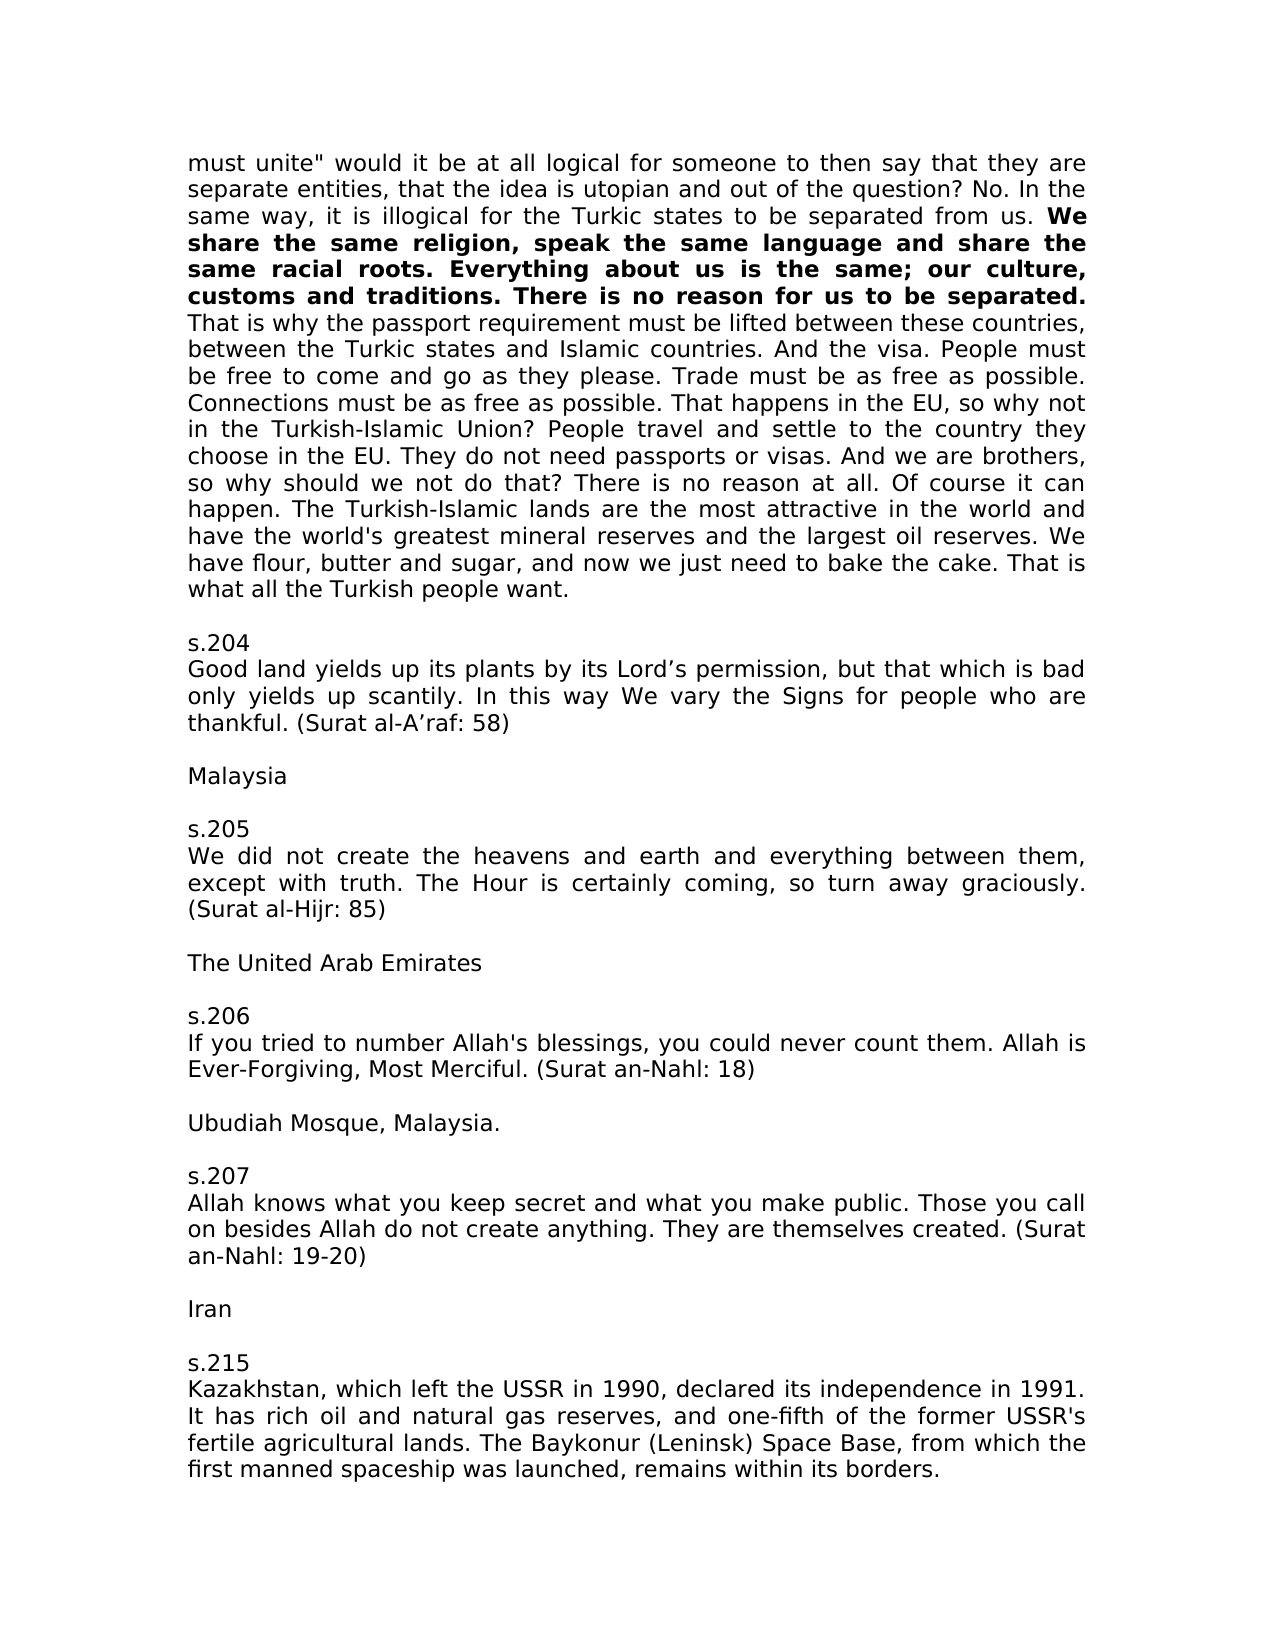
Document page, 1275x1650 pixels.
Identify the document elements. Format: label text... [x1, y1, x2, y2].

text Malaysia [187, 763, 1087, 790]
text s.206 [187, 1003, 1087, 1030]
text s.205 [187, 817, 1087, 843]
text Iran [187, 1297, 1087, 1323]
text Good land yields up its plants by its Lord’s permission, but that which is bad only yields up scantily. In this way We vary the Signs for people who are thankful. (Surat al-A’raf: 58) [187, 657, 1087, 737]
text s.215 [187, 1350, 1087, 1377]
text The United Arab Emirates [187, 950, 1087, 977]
text must unite" would it be at all logical for someone to then say that they are separate entities, that the idea is utopian and out of the question? No. In the same way, it is illogical for the Turkic states to be separated from us. We share the same religion, speak the same language and share the same racial roots. Everything about us is the same; our culture, customs and traditions. There is no reason for us to be separated. That is why the passport requirement must be lifted between these countries, between the Turkic states and Islamic countries. And the visa. People must be free to come and go as they please. Trade must be as free as possible. Connections must be as free as possible. That happens in the EU, so why not in the Turkish-Islamic Union? People travel and settle to the country they choose in the EU. They do not need passports or visas. And we are brothers, so why should we not do that? There is no reason at all. Of course it can happen. The Turkish-Islamic lands are the most attractive in the world and have the world's greatest mineral reserves and the largest oil reserves. We have flour, butter and sugar, and now we just need to bake the cake. That is what all the Turkish people want. [187, 150, 1087, 603]
text If you tried to number Allah's blessings, you could never count them. Allah is Ever-Forgiving, Most Merciful. (Surat an-Nahl: 18) [187, 1030, 1087, 1083]
text We did not create the heavens and earth and everything between them, except with truth. The Hour is certainly coming, so turn away graciously. (Surat al-Hijr: 85) [187, 843, 1087, 923]
text Allah knows what you keep secret and what you make public. Those you call on besides Allah do not create anything. They are themselves created. (Surat an-Nahl: 19-20) [187, 1190, 1087, 1270]
text s.204 [187, 630, 1087, 657]
text Kazakhstan, which left the USSR in 1990, declared its independence in 1991. It has rich oil and natural gas reserves, and one-fifth of the former USSR's fertile agricultural lands. The Baykonur (Leninsk) Space Base, from which the first manned spaceship was launched, remains within its borders. [187, 1377, 1087, 1483]
text Ubudiah Mosque, Malaysia. [187, 1110, 1087, 1137]
text s.207 [187, 1163, 1087, 1190]
